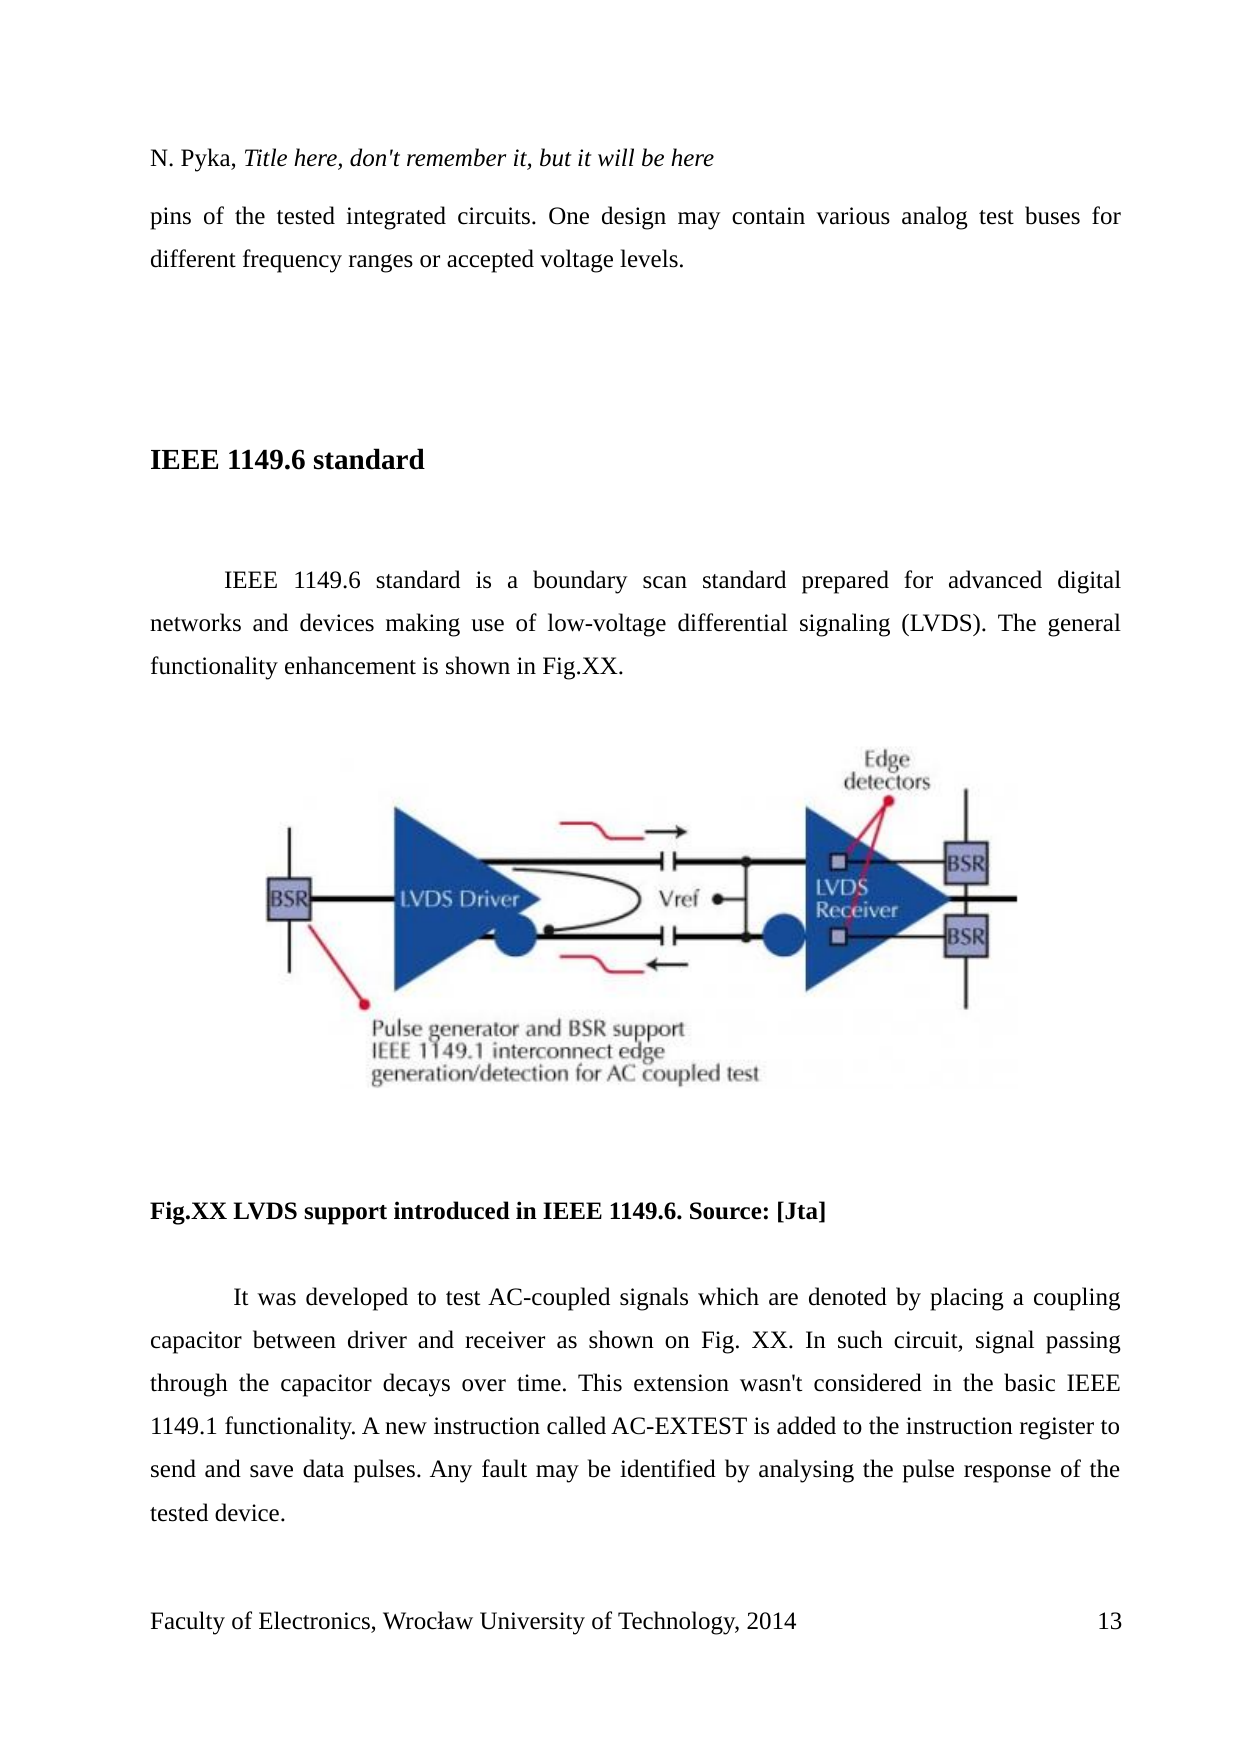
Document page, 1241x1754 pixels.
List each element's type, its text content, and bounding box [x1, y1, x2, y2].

subtitle IEEE 1149.6 standard [150, 442, 1122, 476]
text Fig.XX LVDS support introduced in IEEE 1149.6. Source: [Jta] [150, 1196, 1122, 1224]
text It was developed to test AC-coupled signals which are denoted by placing a coupling capacitor between driver and receiver as shown on Fig. XX. In such circuit, signal passing through the capacitor decays over time. This extension wasn't considered in the basic IEEE 1149.1 functionality. A new instruction called AC-EXTEST is added to the instruction register to send and save data pulses. Any fault may be identified by analysing the pulse response of the tested device. [150, 1282, 1122, 1526]
picture [241, 695, 1022, 1096]
text IEEE 1149.6 standard is a boundary scan standard prepared for advanced digital networks and devices making use of low-voltage differential signaling (LVDS). The general functionality enhancement is shown in Fig.XX. [150, 565, 1122, 680]
text pins of the tested integrated circuits. One design may contain various analog test buses for different frequency ranges or accepted voltage levels. [150, 201, 1122, 273]
